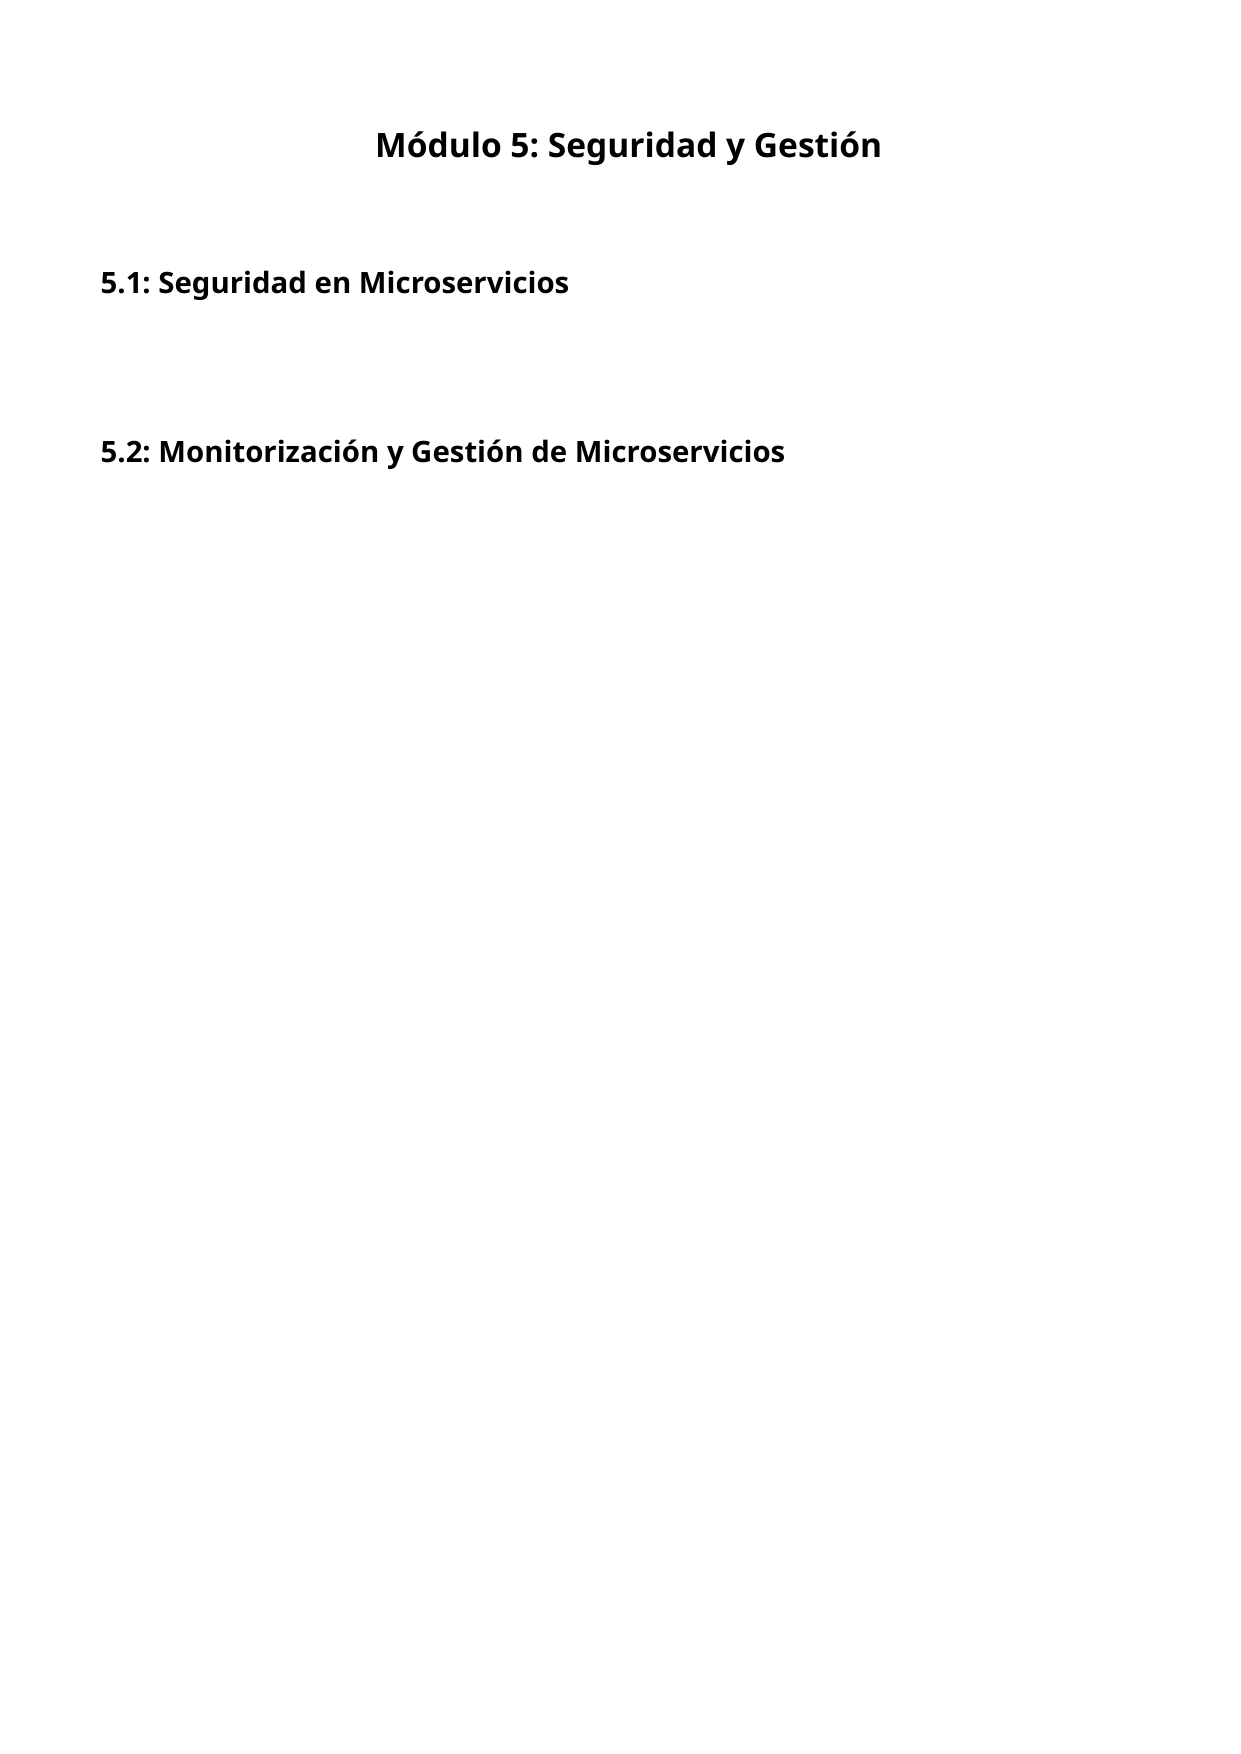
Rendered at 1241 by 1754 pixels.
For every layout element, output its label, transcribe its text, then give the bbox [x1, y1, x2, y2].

subtitle 5.2: Monitorización y Gestión de Microservicios [100, 431, 1140, 471]
subtitle Módulo 5: Seguridad y Gestión [100, 121, 1140, 167]
subtitle 5.1: Seguridad en Microservicios [100, 262, 1140, 302]
